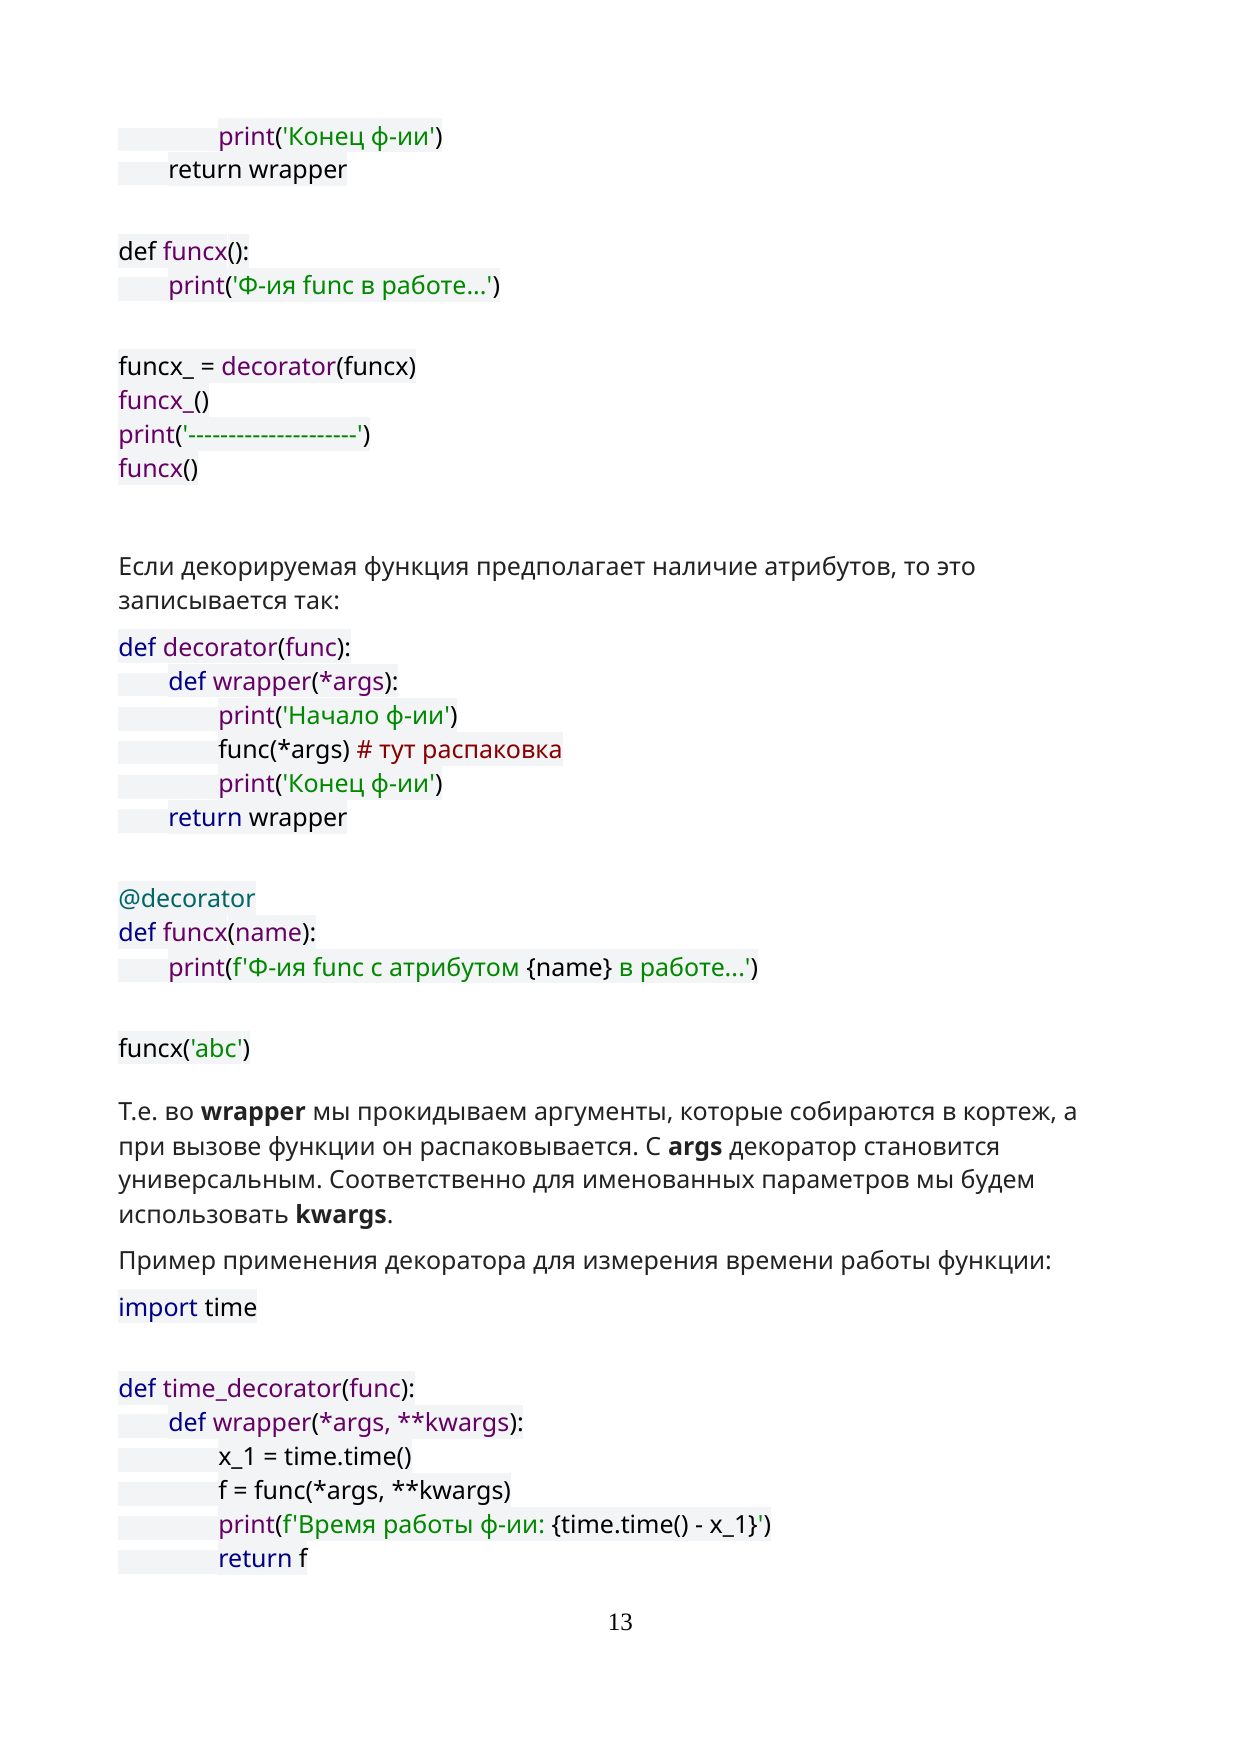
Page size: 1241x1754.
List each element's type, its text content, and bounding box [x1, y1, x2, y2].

text print('Конец ф-ии') [118, 118, 1122, 152]
text def time_decorator(func): [118, 1371, 1122, 1405]
text def wrapper(*args, **kwargs): [118, 1405, 1122, 1439]
text print('Ф-ия func в работе...') [118, 268, 1122, 302]
text @decorator [118, 881, 1122, 915]
text x_1 = time.time() [118, 1439, 1122, 1473]
text def wrapper(*args): [118, 663, 1122, 697]
text funcx() [118, 451, 1122, 485]
text print('Конец ф-ии') [118, 766, 1122, 800]
text def funcx(name): [118, 915, 1122, 949]
text def decorator(func): [118, 629, 1122, 663]
text print(f'Ф-ия func с атрибутом {name} в работе...') [118, 949, 1122, 983]
text print(f'Время работы ф-ии: {time.time() - x_1}') [118, 1507, 1122, 1541]
text return wrapper [118, 152, 1122, 186]
text Т.е. во wrapper мы прокидываем аргументы, которые собираются в кортеж, а при вызове функции он распаковывается. С args декоратор становится универсальным. Соответственно для именованных параметров мы будем использовать kwargs. [118, 1094, 1122, 1230]
text f = func(*args, **kwargs) [118, 1473, 1122, 1507]
text print('---------------------') [118, 417, 1122, 451]
text print('Начало ф-ии') [118, 697, 1122, 732]
text Пример применения декоратора для измерения времени работы функции: [118, 1243, 1122, 1277]
text func(*args) # тут распаковка [118, 732, 1122, 766]
text Если декорируемая функция предполагает наличие атрибутов, то это записывается так: [118, 515, 1122, 617]
text funcx_() [118, 383, 1122, 417]
text funcx('abc') [118, 1031, 1122, 1064]
text return wrapper [118, 800, 1122, 834]
text import time [118, 1289, 1122, 1323]
text funcx_ = decorator(funcx) [118, 349, 1122, 383]
text def funcx(): [118, 233, 1122, 268]
text return f [118, 1541, 1122, 1575]
